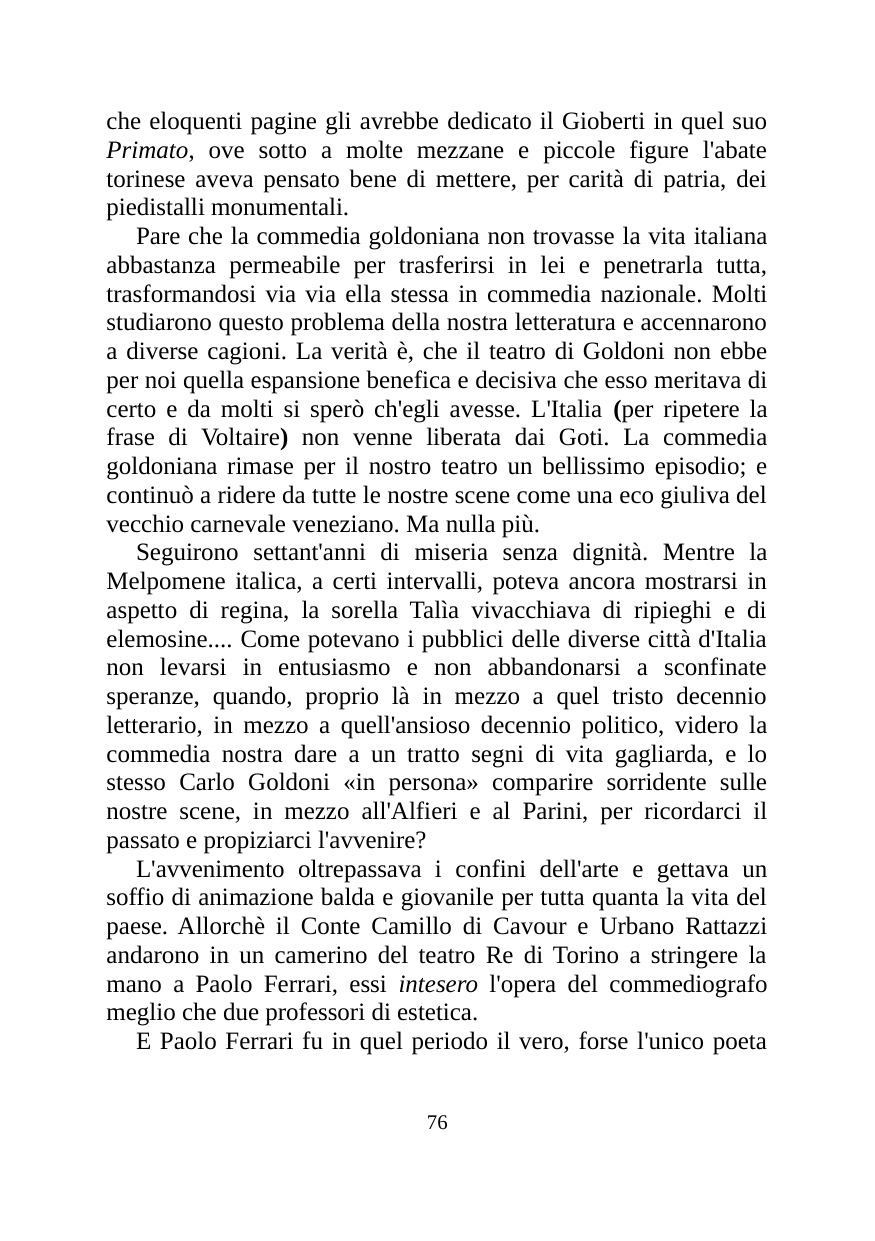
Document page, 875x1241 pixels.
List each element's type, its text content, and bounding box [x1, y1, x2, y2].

text che eloquenti pagine gli avrebbe dedicato il Gioberti in quel suo Primato, ove sotto a molte mezzane e piccole figure l'abate torinese aveva pensato bene di mettere, per carità di patria, dei piedistalli monumentali. [106, 106, 768, 221]
text Seguirono settant'anni di miseria senza dignità. Mentre la Melpomene italica, a certi intervalli, poteva ancora mostrarsi in aspetto di regina, la sorella Talìa vivacchiava di ripieghi e di elemosine.... Come potevano i pubblici delle diverse città d'Italia non levarsi in entusiasmo e non abbandonarsi a sconfinate speranze, quando, proprio là in mezzo a quel tristo decennio letterario, in mezzo a quell'ansioso decennio politico, videro la commedia nostra dare a un tratto segni di vita gagliarda, e lo stesso Carlo Goldoni «in persona» comparire sorridente sulle nostre scene, in mezzo all'Alfieri e al Parini, per ricordarci il passato e propiziarci l'avvenire? [106, 537, 768, 854]
text Pare che la commedia goldoniana non trovasse la vita italiana abbastanza permeabile per trasferirsi in lei e penetrarla tutta, trasformandosi via via ella stessa in commedia nazionale. Molti studiarono questo problema della nostra letteratura e accennarono a diverse cagioni. La verità è, che il teatro di Goldoni non ebbe per noi quella espansione benefica e decisiva che esso meritava di certo e da molti si sperò ch'egli avesse. L'Italia (per ripetere la frase di Voltaire) non venne liberata dai Goti. La commedia goldoniana rimase per il nostro teatro un bellissimo episodio; e continuò a ridere da tutte le nostre scene come una eco giuliva del vecchio carnevale veneziano. Ma nulla più. [106, 221, 768, 537]
text L'avvenimento oltrepassava i confini dell'arte e gettava un soffio di animazione balda e giovanile per tutta quanta la vita del paese. Allorchè il Conte Camillo di Cavour e Urbano Rattazzi andarono in un camerino del teatro Re di Torino a stringere la mano a Paolo Ferrari, essi intesero l'opera del commediografo meglio che due professori di estetica. [106, 854, 768, 1026]
text E Paolo Ferrari fu in quel periodo il vero, forse l'unico poeta [106, 1026, 768, 1055]
